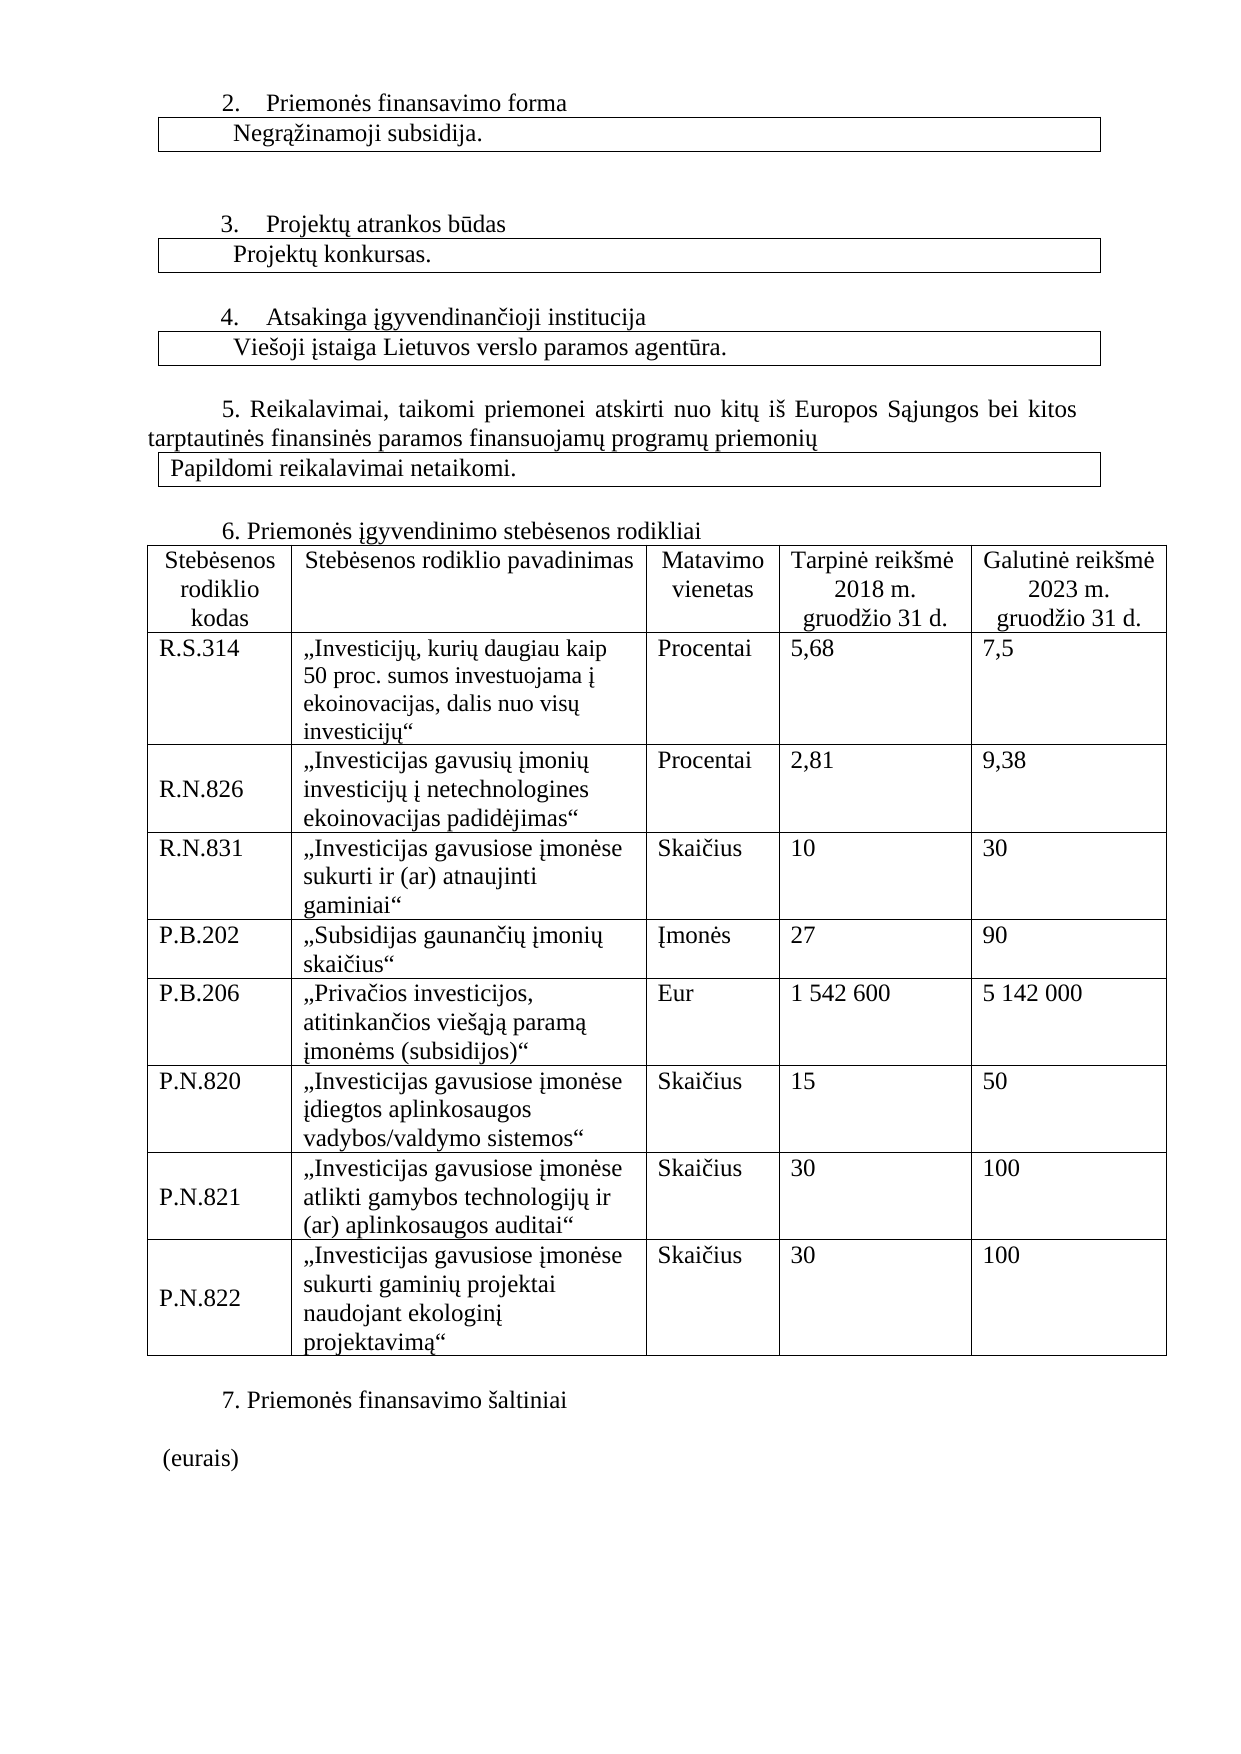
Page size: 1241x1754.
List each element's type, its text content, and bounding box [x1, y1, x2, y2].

table_cell Eur [647, 979, 779, 1065]
table_cell 7,5 [972, 633, 1166, 744]
table_header Viešoji įstaiga Lietuvos verslo paramos agentūra. [159, 332, 1100, 364]
table_cell P.B.206 [148, 979, 291, 1065]
table_cell P.N.820 [148, 1066, 291, 1152]
table_cell P.N.821 [148, 1153, 291, 1239]
table_header Stebėsenos rodiklio kodas [148, 546, 291, 632]
table_cell 2,81 [780, 745, 971, 832]
table_cell Procentai [647, 633, 779, 744]
table_cell Įmonės [647, 920, 779, 977]
table_cell „Investicijas gavusių įmonių investicijų į netechnologines ekoinovacijas padidėjimas“ [292, 745, 646, 832]
table_header Galutinė reikšmė 2023 m. gruodžio 31 d. [972, 546, 1166, 632]
table_cell „Investicijas gavusiose įmonėse sukurti gaminių projektai naudojant ekologinį projektavimą“ [292, 1240, 646, 1355]
table_cell 5 142 000 [972, 979, 1166, 1065]
table_cell 100 [972, 1153, 1166, 1239]
table_cell „Investicijų, kurių daugiau kaip 50 proc. sumos investuojama į ekoinovacijas, dalis nuo visų investicijų“ [292, 633, 646, 744]
table_cell R.S.314 [148, 633, 291, 744]
table_cell 27 [780, 920, 971, 977]
table_cell P.N.822 [148, 1240, 291, 1355]
text 2. Priemonės finansavimo forma [222, 88, 1078, 117]
table_cell „Privačios investicijos, atitinkančios viešąją paramą įmonėms (subsidijos)“ [292, 979, 646, 1065]
table_header Negrąžinamoji subsidija. [159, 118, 1100, 151]
table_cell „Subsidijas gaunančių įmonių skaičius“ [292, 920, 646, 977]
table_cell Procentai [647, 745, 779, 832]
table_header Matavimo vienetas [647, 546, 779, 632]
table_cell 90 [972, 920, 1166, 977]
table_cell „Investicijas gavusiose įmonėse sukurti ir (ar) atnaujinti gaminiai“ [292, 833, 646, 919]
text 4. Atsakinga įgyvendinančioji institucija [220, 302, 1078, 331]
table_cell 30 [972, 833, 1166, 919]
table_cell „Investicijas gavusiose įmonėse įdiegtos aplinkosaugos vadybos/valdymo sistemos“ [292, 1066, 646, 1152]
table_cell 30 [780, 1153, 971, 1239]
table_cell R.N.826 [148, 745, 291, 832]
table_cell 15 [780, 1066, 971, 1152]
table_cell R.N.831 [148, 833, 291, 919]
table_header Projektų konkursas. [159, 239, 1100, 272]
text 3. Projektų atrankos būdas [220, 209, 1078, 238]
table_cell 1 542 600 [780, 979, 971, 1065]
text 6. Priemonės įgyvendinimo stebėsenos rodikliai [148, 516, 1078, 544]
text 5. Reikalavimai, taikomi priemonei atskirti nuo kitų iš Europos Sąjungos bei kitos tarptautinės finansinės paramos finansuojamų programų priemonių [148, 394, 1078, 452]
table_cell Skaičius [647, 1153, 779, 1239]
table_cell 30 [780, 1240, 971, 1355]
table_cell 5,68 [780, 633, 971, 744]
table_cell P.B.202 [148, 920, 291, 977]
table_header Papildomi reikalavimai netaikomi. [159, 453, 1100, 486]
text (eurais) [148, 1414, 800, 1471]
text 7. Priemonės finansavimo šaltiniai [222, 1385, 1078, 1414]
table_cell 50 [972, 1066, 1166, 1152]
table_cell Skaičius [647, 833, 779, 919]
table_header Tarpinė reikšmė 2018 m. gruodžio 31 d. [780, 546, 971, 632]
table_header Stebėsenos rodiklio pavadinimas [292, 546, 646, 632]
table_cell Skaičius [647, 1066, 779, 1152]
table_cell 10 [780, 833, 971, 919]
table_cell „Investicijas gavusiose įmonėse atlikti gamybos technologijų ir (ar) aplinkosaugos auditai“ [292, 1153, 646, 1239]
table_cell 100 [972, 1240, 1166, 1355]
table_cell Skaičius [647, 1240, 779, 1355]
table_cell 9,38 [972, 745, 1166, 832]
